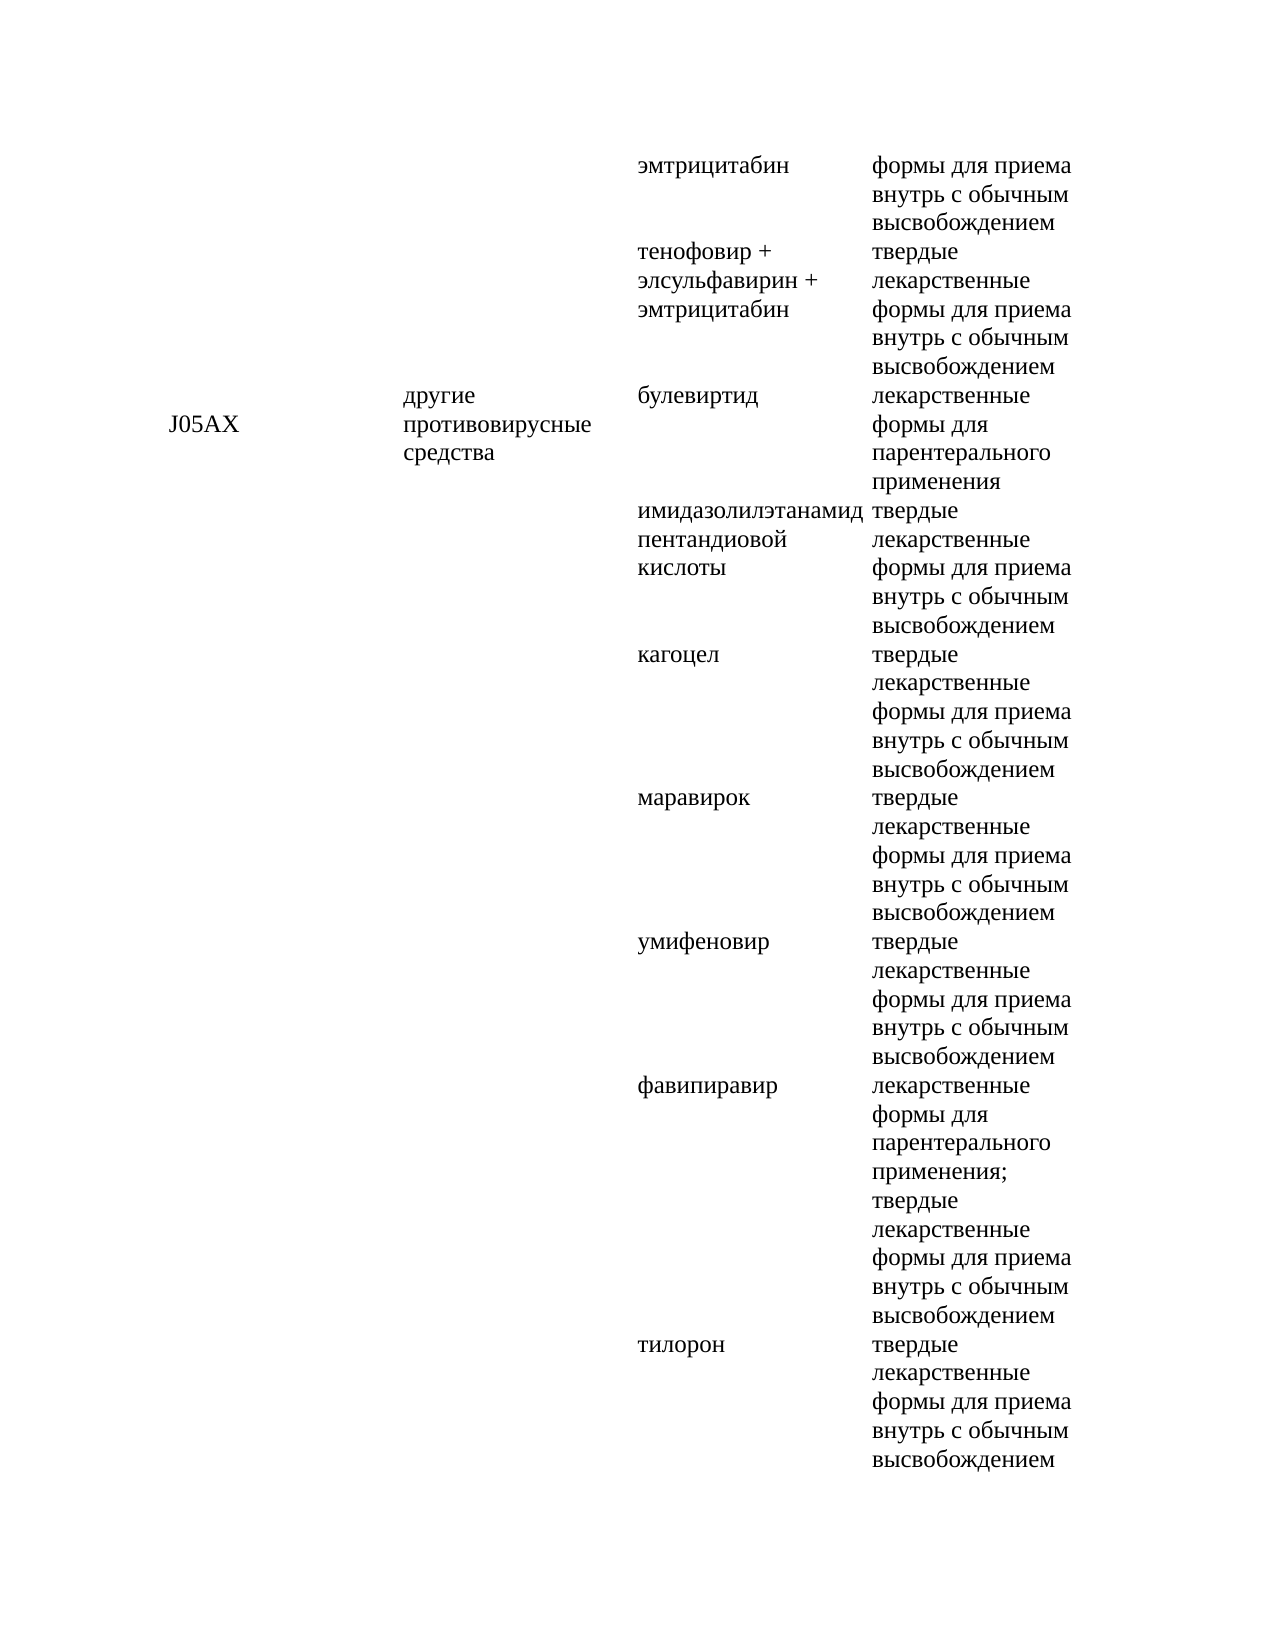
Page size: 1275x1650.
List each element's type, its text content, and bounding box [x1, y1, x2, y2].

table_cell твердые лекарственные формы для приема внутрь с обычным высвобождением [872, 495, 1106, 639]
table_cell твердые лекарственные формы для приема внутрь с обычным высвобождением [872, 639, 1106, 782]
table_cell булевиртид [638, 380, 872, 495]
table_cell лекарственные формы для парентерального применения; твердые лекарственные формы для приема внутрь с обычным высвобождением [872, 1070, 1106, 1329]
table_cell J05AX [169, 380, 403, 1472]
table_cell твердые лекарственные формы для приема внутрь с обычным высвобождением [872, 783, 1106, 926]
table_cell тилорон [638, 1329, 872, 1472]
table_cell тенофовир + элсульфавирин + эмтрицитабин [638, 236, 872, 380]
table_cell маравирок [638, 783, 872, 926]
table_cell фавипиравир [638, 1070, 872, 1329]
table_cell лекарственные формы для парентерального применения [872, 380, 1106, 495]
table_cell другие противовирусные средства [403, 380, 637, 1472]
table_cell эмтрицитабин [638, 150, 872, 236]
table_cell кагоцел [638, 639, 872, 782]
table_cell формы для приема внутрь с обычным высвобождением [872, 150, 1106, 236]
table_cell умифеновир [638, 926, 872, 1070]
table_cell твердые лекарственные формы для приема внутрь с обычным высвобождением [872, 926, 1106, 1070]
table_cell имидазолилэтанамид пентандиовой кислоты [638, 495, 872, 639]
table_cell твердые лекарственные формы для приема внутрь с обычным высвобождением [872, 236, 1106, 380]
table_cell твердые лекарственные формы для приема внутрь с обычным высвобождением [872, 1329, 1106, 1472]
